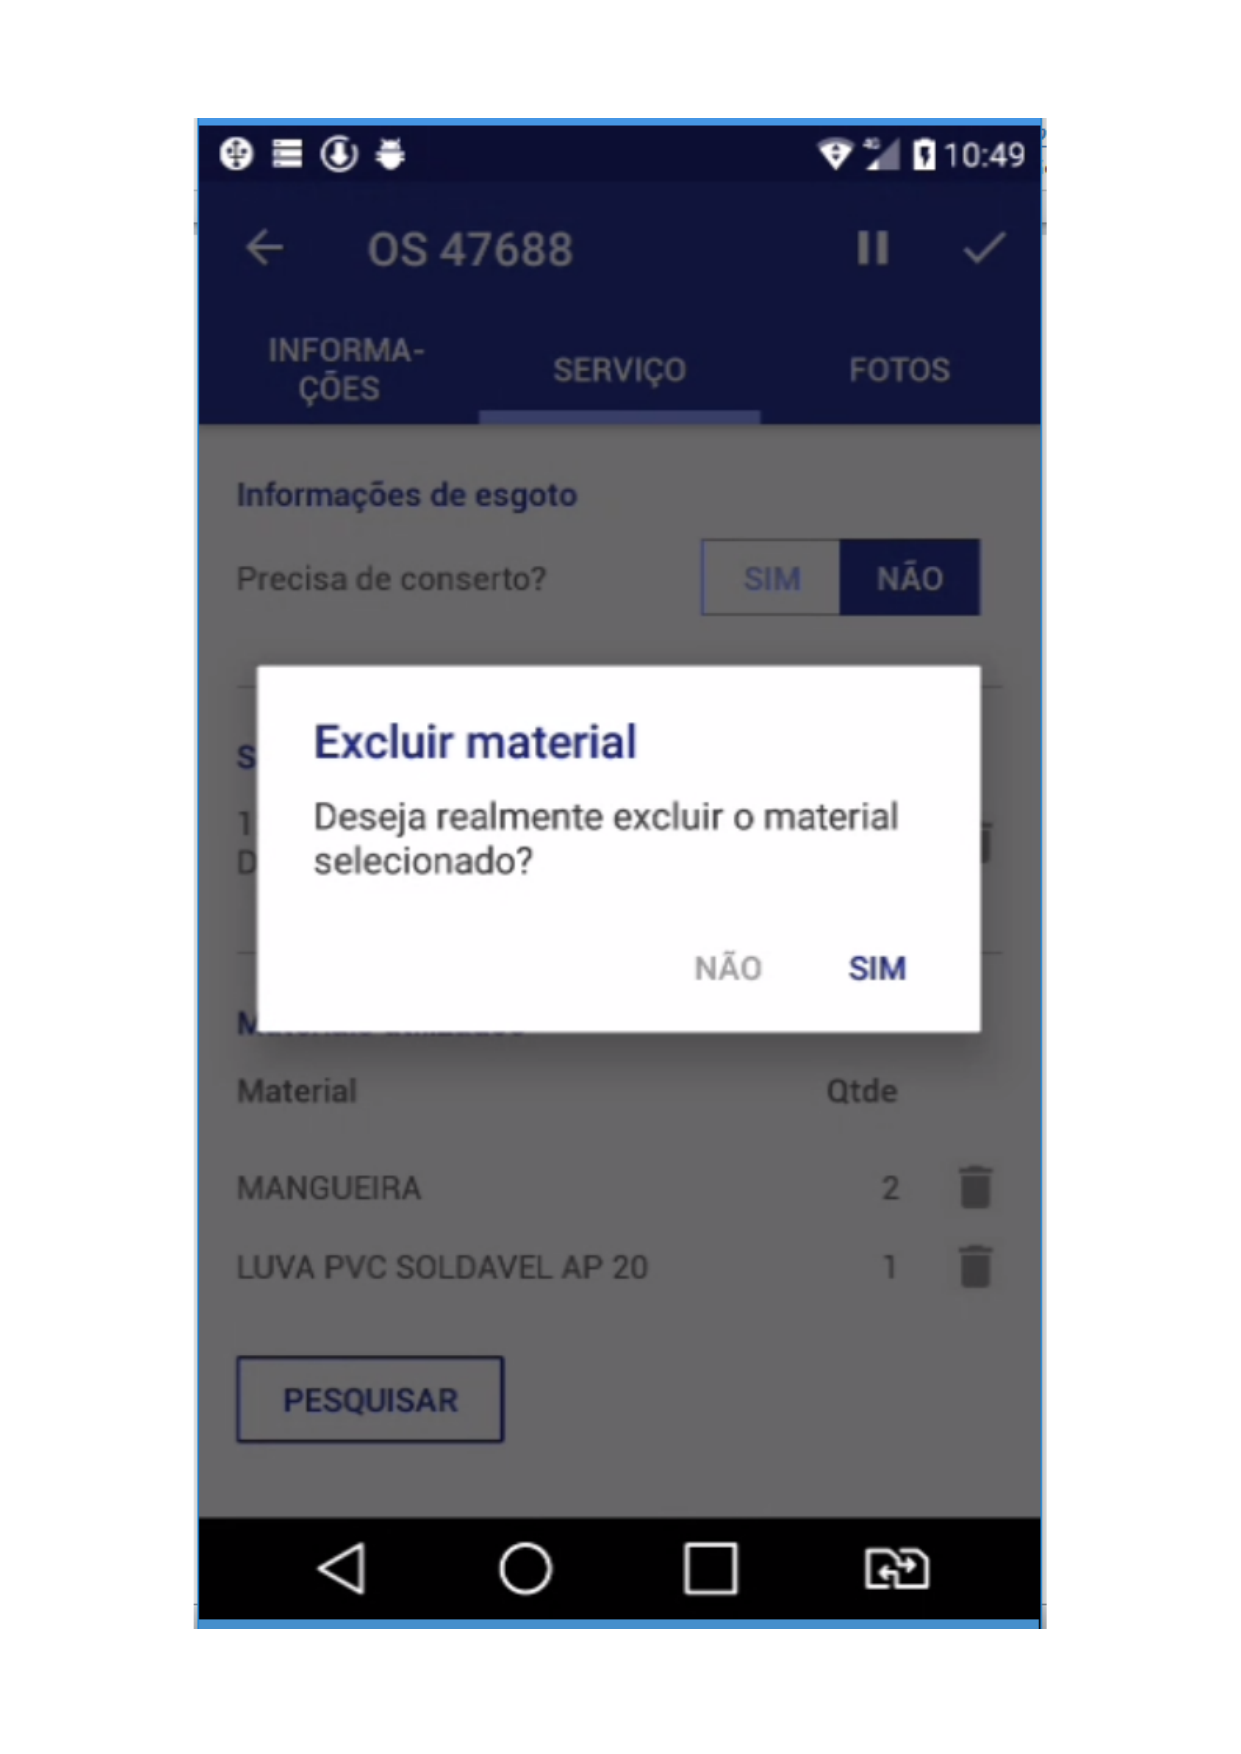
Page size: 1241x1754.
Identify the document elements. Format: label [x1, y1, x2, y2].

picture [193, 118, 1047, 1629]
